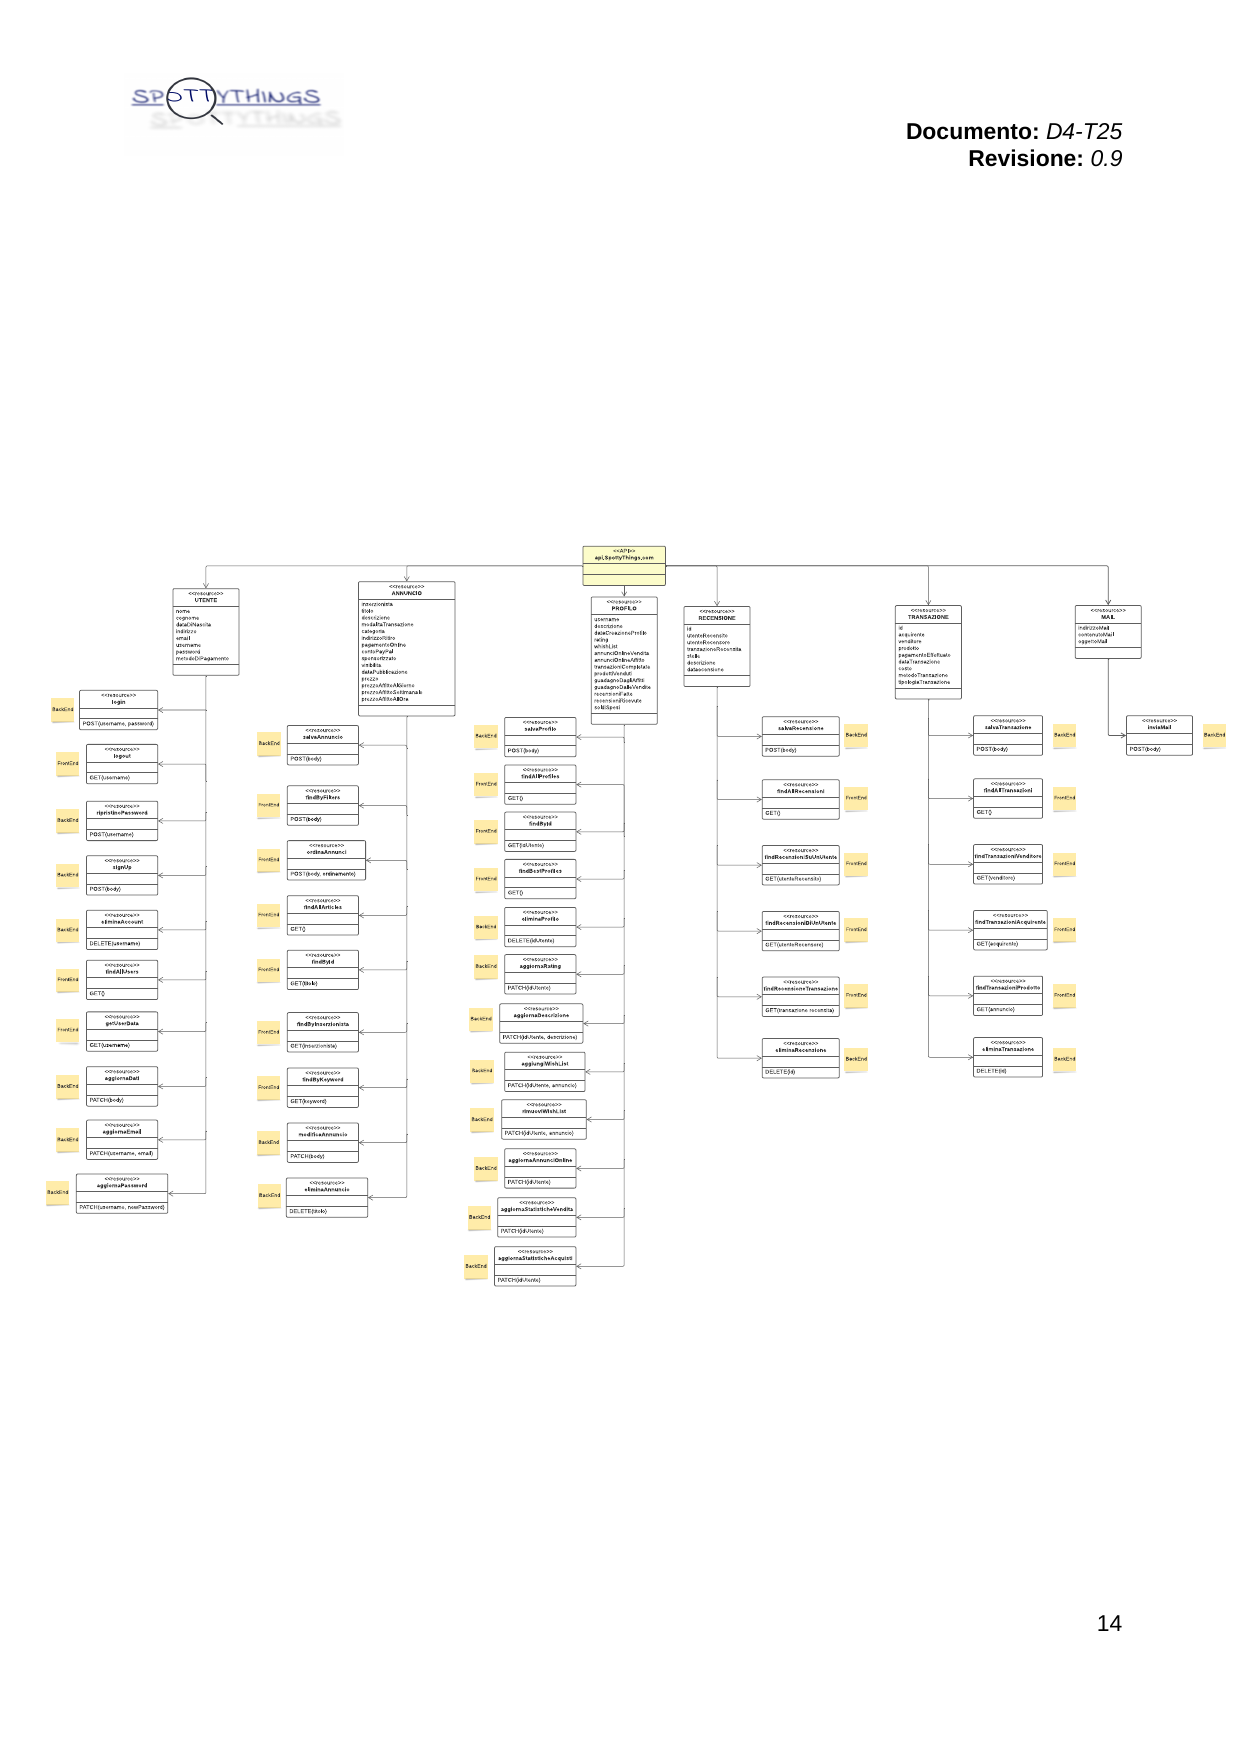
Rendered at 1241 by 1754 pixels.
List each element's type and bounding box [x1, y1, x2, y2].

picture [123, 73, 345, 156]
